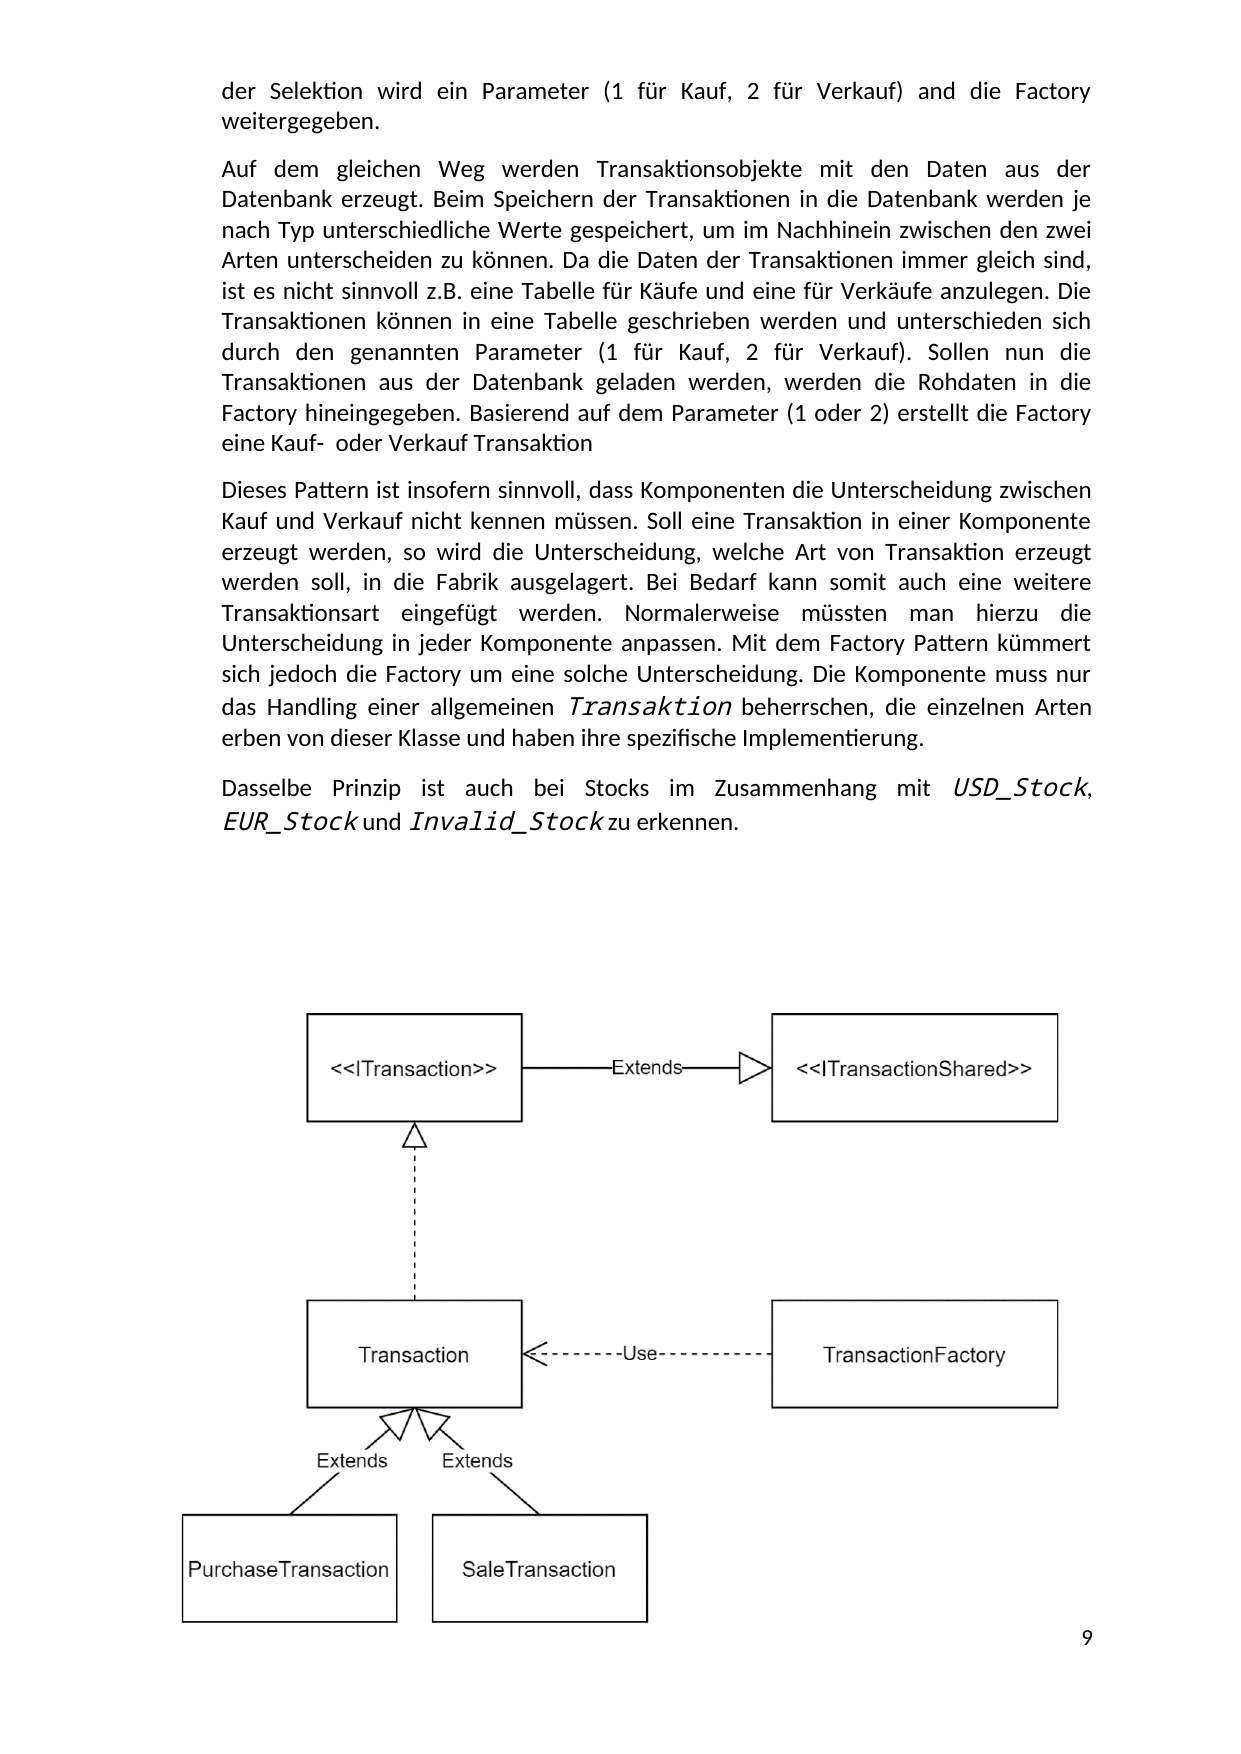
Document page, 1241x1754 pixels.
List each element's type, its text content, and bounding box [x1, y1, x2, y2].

text Auf dem gleichen Weg werden Transaktionsobjekte mit den Daten aus der Datenbank erzeugt. Beim Speichern der Transaktionen in die Datenbank werden je nach Typ unterschiedliche Werte gespeichert, um im Nachhinein zwischen den zwei Arten unterscheiden zu können. Da die Daten der Transaktionen immer gleich sind, ist es nicht sinnvoll z.B. eine Tabelle für Käufe und eine für Verkäufe anzulegen. Die Transaktionen können in eine Tabelle geschrieben werden und unterschieden sich durch den genannten Parameter (1 für Kauf, 2 für Verkauf). Sollen nun die Transaktionen aus der Datenbank geladen werden, werden die Rohdaten in die Factory hineingegeben. Basierend auf dem Parameter (1 oder 2) erstellt die Factory eine Kauf- oder Verkauf Transaktion [221, 153, 1093, 458]
text Dieses Pattern ist insofern sinnvoll, dass Komponenten die Unterscheidung zwischen Kauf und Verkauf nicht kennen müssen. Soll eine Transaktion in einer Komponente erzeugt werden, so wird die Unterscheidung, welche Art von Transaktion erzeugt werden soll, in die Fabrik ausgelagert. Bei Bedarf kann somit auch eine weitere Transaktionsart eingefügt werden. Normalerweise müssten man hierzu die Unterscheidung in jeder Komponente anpassen. Mit dem Factory Pattern kümmert sich jedoch die Factory um eine solche Unterscheidung. Die Komponente muss nur das Handling einer allgemeinen Transaktion beherrschen, die einzelnen Arten erben von dieser Klasse und haben ihre spezifische Implementierung. [221, 474, 1093, 753]
text Dasselbe Prinzip ist auch bei Stocks im Zusammenhang mit USD_Stock, EUR_Stock und Invalid_Stock zu erkennen. [221, 769, 1093, 838]
text der Selektion wird ein Parameter (1 für Kauf, 2 für Verkauf) and die Factory weitergegeben. [221, 75, 1093, 136]
